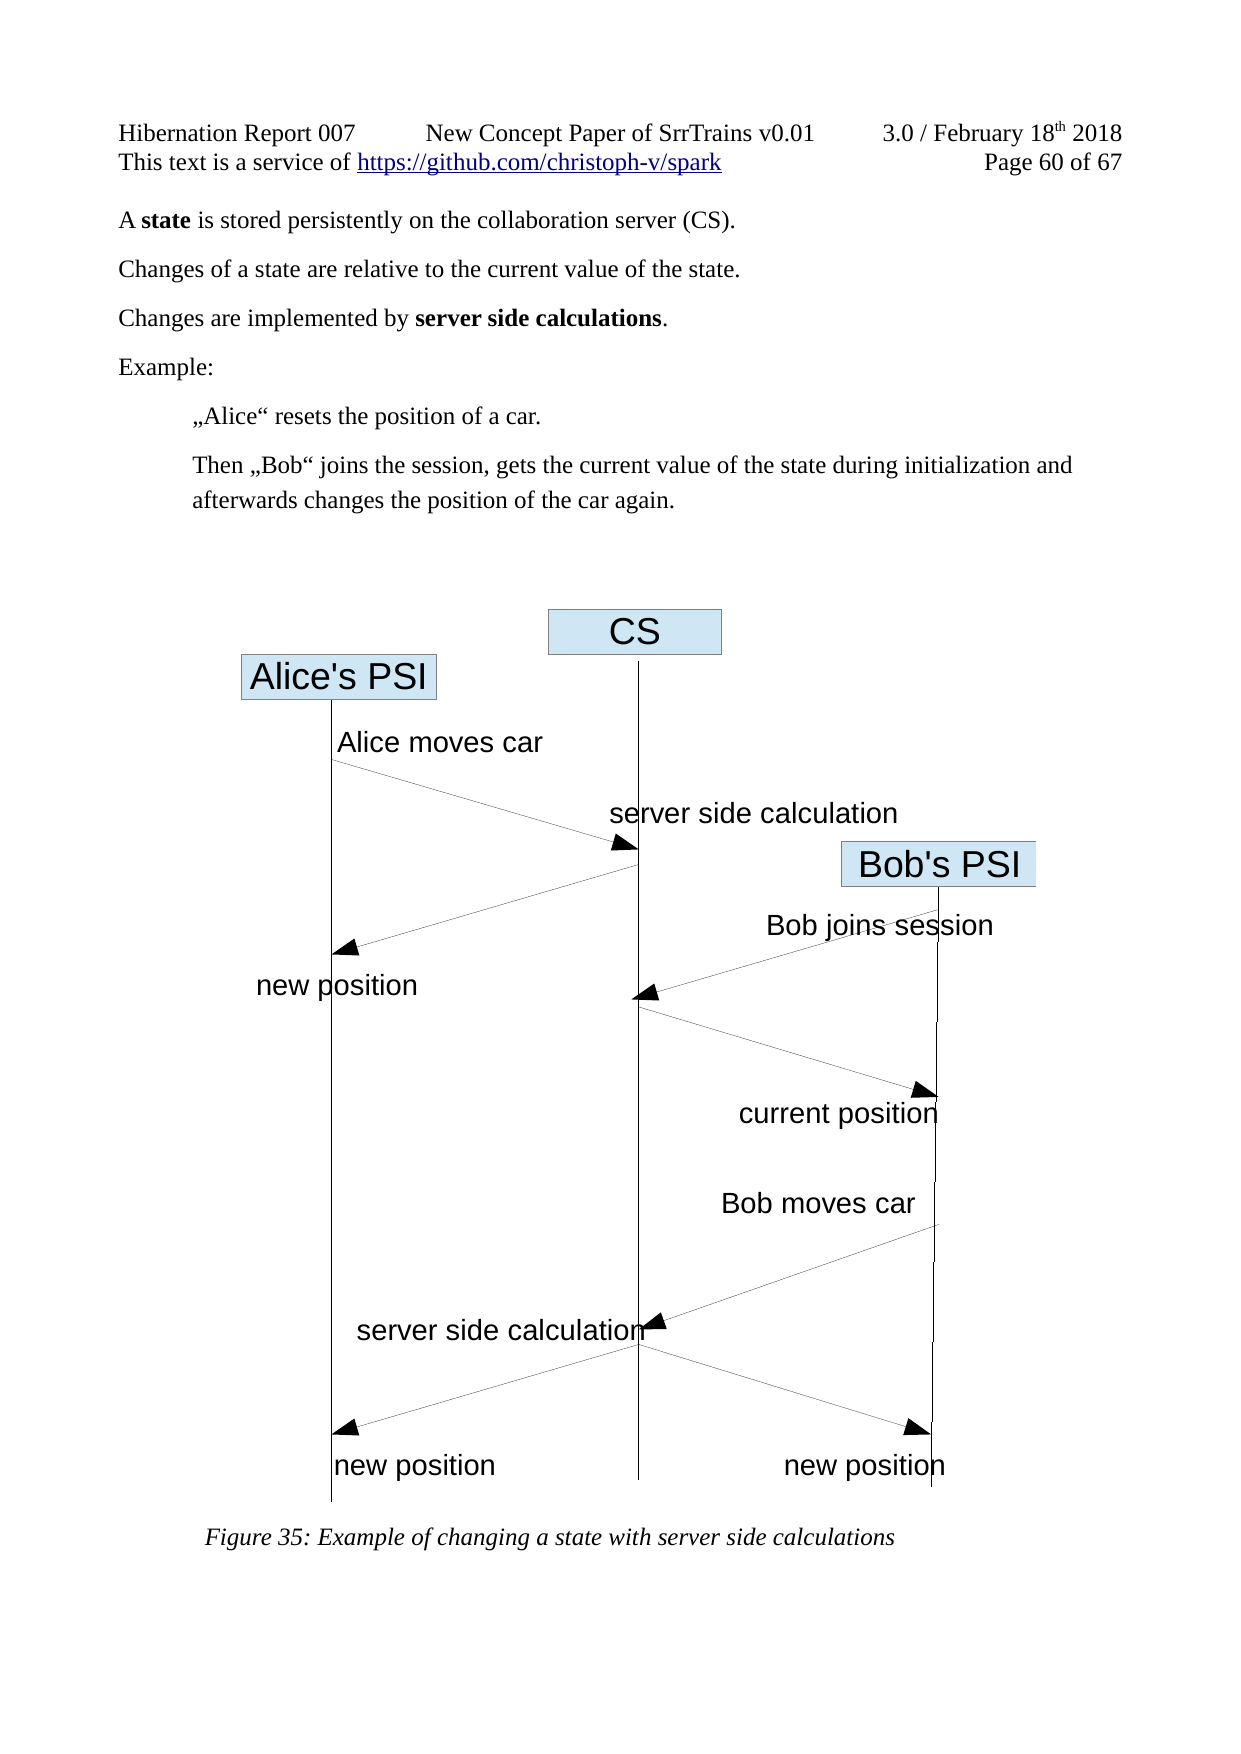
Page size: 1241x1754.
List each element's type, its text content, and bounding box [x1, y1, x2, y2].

text Figure 35: Example of changing a state with server side calculations [204, 595, 1036, 1551]
text „Alice“ resets the position of a car. [192, 401, 1122, 430]
text Example: [118, 352, 1122, 381]
text Changes of a state are relative to the current value of the state. [118, 254, 1122, 283]
text Then „Bob“ joins the session, gets the current value of the state during initialization and afterwards changes the position of the car again. [192, 450, 1122, 514]
text Changes are implemented by server side calculations. [118, 303, 1122, 332]
text A state is stored persistently on the collaboration server (CS). [118, 205, 1122, 234]
